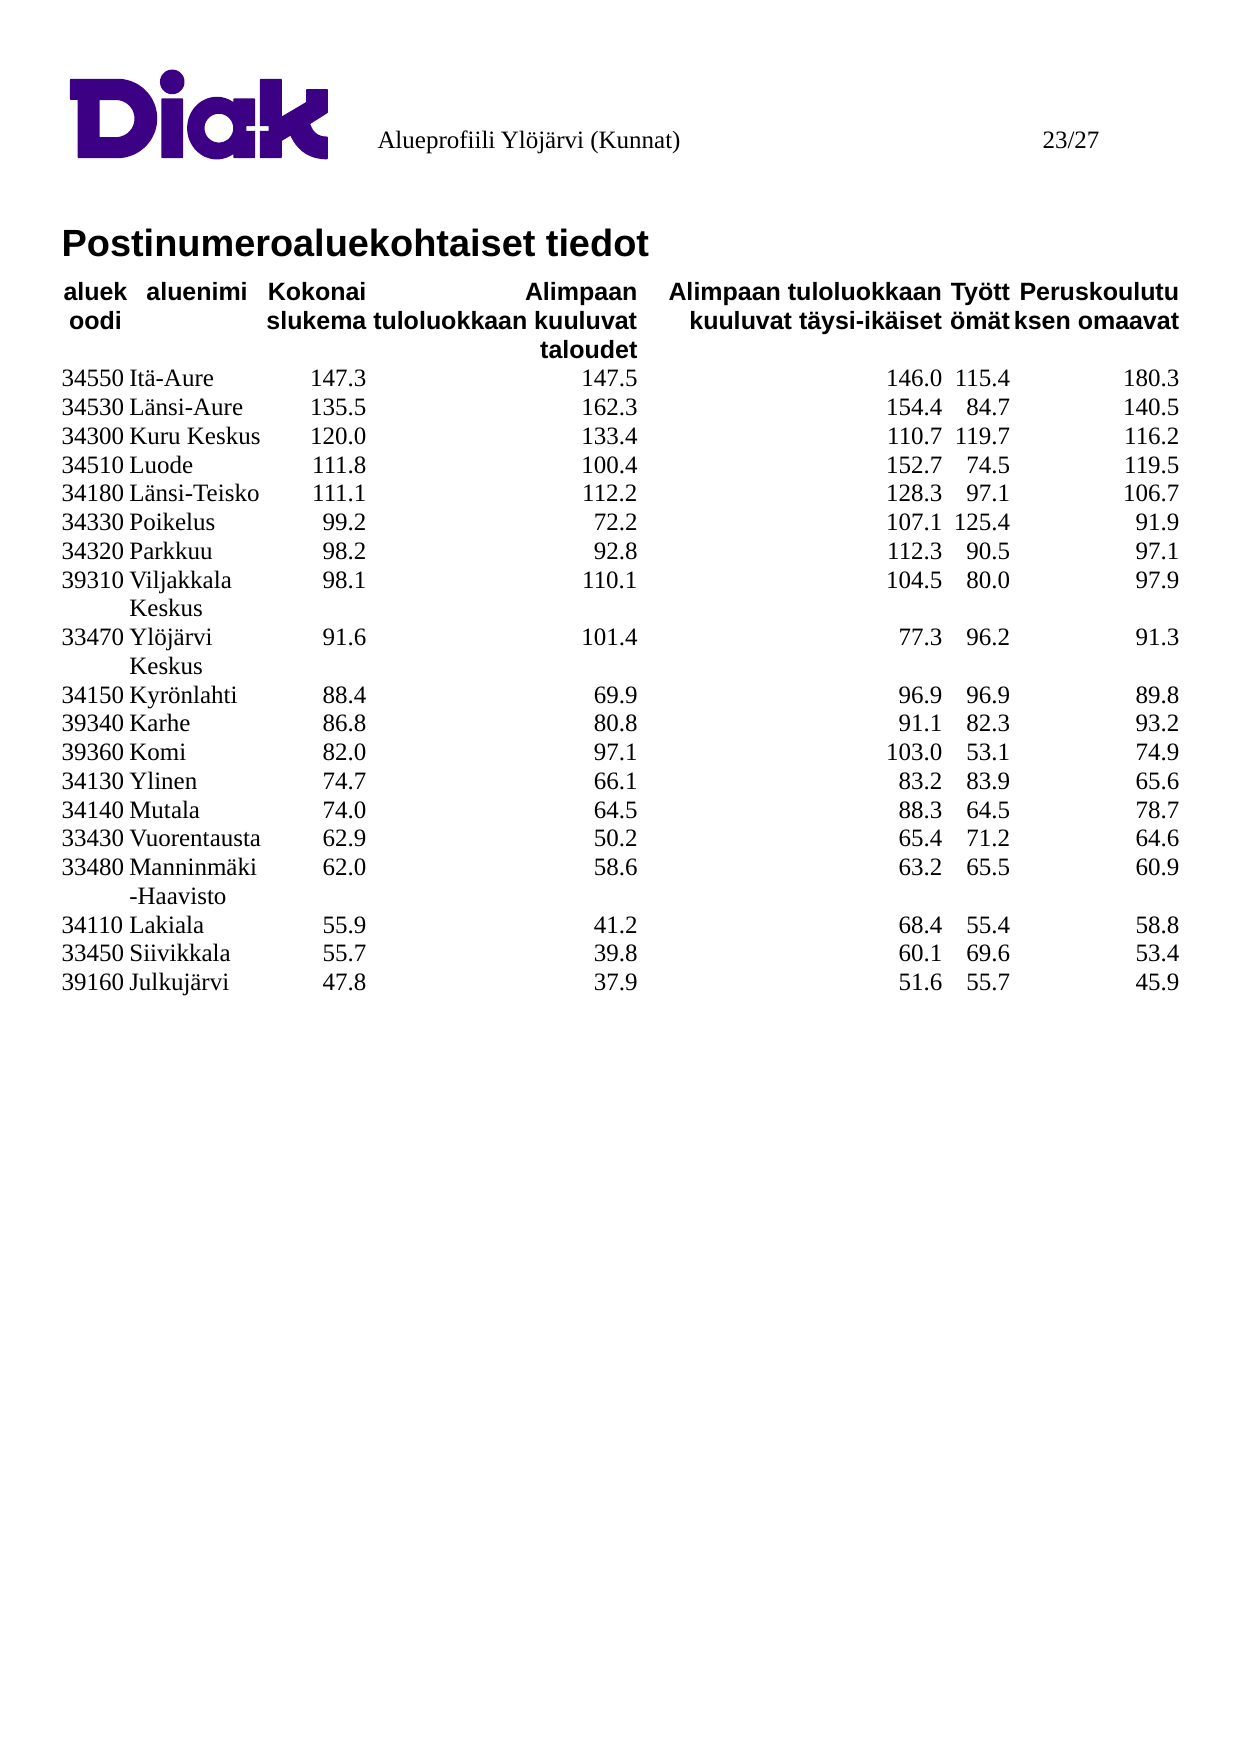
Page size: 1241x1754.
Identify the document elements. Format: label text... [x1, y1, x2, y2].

table_header Työttömät [942, 277, 1010, 363]
table_cell 34130 [61, 766, 129, 795]
table_cell Julkujärvi [129, 967, 264, 996]
table_cell 107.1 [637, 507, 942, 536]
table_cell 55.7 [265, 939, 366, 967]
table_cell Mutala [129, 795, 264, 823]
subtitle Postinumeroaluekohtaiset tiedot [61, 221, 1179, 265]
table_header Alimpaan tuloluokkaan kuuluvat taloudet [366, 277, 637, 363]
table_cell 78.7 [1010, 795, 1179, 823]
table_cell 82.0 [265, 737, 366, 766]
table_cell 86.8 [265, 709, 366, 737]
table_cell 74.0 [265, 795, 366, 823]
table_cell 162.3 [366, 392, 637, 421]
table_cell 60.1 [637, 939, 942, 967]
table_cell 39340 [61, 709, 129, 737]
table_cell Siivikkala [129, 939, 264, 967]
table_header Alimpaan tuloluokkaan kuuluvat täysi-ikäiset [637, 277, 942, 363]
table_cell Komi [129, 737, 264, 766]
table_cell 34510 [61, 450, 129, 478]
table_cell 97.1 [366, 737, 637, 766]
table_cell 88.4 [265, 680, 366, 708]
table_cell Poikelus [129, 507, 264, 536]
table_cell 65.5 [942, 852, 1010, 910]
table_cell 69.6 [942, 939, 1010, 967]
table_cell 58.8 [1010, 910, 1179, 938]
table_cell 91.6 [265, 622, 366, 680]
table_cell 115.4 [942, 364, 1010, 392]
table_cell 101.4 [366, 622, 637, 680]
table_cell Kyrönlahti [129, 680, 264, 708]
table_cell 34320 [61, 536, 129, 565]
table_header aluekoodi [61, 277, 129, 363]
table_cell 140.5 [1010, 392, 1179, 421]
table_cell 104.5 [637, 565, 942, 622]
table_cell 180.3 [1010, 364, 1179, 392]
table_cell 147.3 [265, 364, 366, 392]
table_cell 154.4 [637, 392, 942, 421]
table_cell 80.0 [942, 565, 1010, 622]
table_cell 65.4 [637, 824, 942, 852]
table_cell 60.9 [1010, 852, 1179, 910]
table_cell 103.0 [637, 737, 942, 766]
table_cell 88.3 [637, 795, 942, 823]
table_cell 45.9 [1010, 967, 1179, 996]
table_cell 58.6 [366, 852, 637, 910]
table_cell 91.9 [1010, 507, 1179, 536]
table_cell 111.1 [265, 479, 366, 507]
table_cell 71.2 [942, 824, 1010, 852]
table_cell 110.7 [637, 421, 942, 450]
table_header Kokonaislukema [265, 277, 366, 363]
table_cell Manninmäki-Haavisto [129, 852, 264, 910]
table_cell 74.7 [265, 766, 366, 795]
table_cell 55.7 [942, 967, 1010, 996]
table_cell 65.6 [1010, 766, 1179, 795]
table_cell 34530 [61, 392, 129, 421]
table_cell 133.4 [366, 421, 637, 450]
table_cell 83.2 [637, 766, 942, 795]
table_cell 62.9 [265, 824, 366, 852]
table_cell 128.3 [637, 479, 942, 507]
table_cell 97.1 [942, 479, 1010, 507]
table_cell Länsi-Teisko [129, 479, 264, 507]
table_cell 97.9 [1010, 565, 1179, 622]
table_cell 80.8 [366, 709, 637, 737]
table_cell 90.5 [942, 536, 1010, 565]
table_cell 83.9 [942, 766, 1010, 795]
table_cell 34550 [61, 364, 129, 392]
table_cell 55.9 [265, 910, 366, 938]
table_cell 116.2 [1010, 421, 1179, 450]
table_cell 112.2 [366, 479, 637, 507]
table_cell 53.1 [942, 737, 1010, 766]
table_cell Viljakkala Keskus [129, 565, 264, 622]
table_cell 47.8 [265, 967, 366, 996]
table_cell 63.2 [637, 852, 942, 910]
table_cell 33430 [61, 824, 129, 852]
table_cell 34300 [61, 421, 129, 450]
table_cell 96.9 [637, 680, 942, 708]
table_cell 34110 [61, 910, 129, 938]
table_cell 74.5 [942, 450, 1010, 478]
table_cell 146.0 [637, 364, 942, 392]
table_cell Kuru Keskus [129, 421, 264, 450]
table_cell Karhe [129, 709, 264, 737]
table_header aluenimi [129, 277, 264, 363]
table_cell 53.4 [1010, 939, 1179, 967]
table_cell 34140 [61, 795, 129, 823]
table_cell 100.4 [366, 450, 637, 478]
table_cell 147.5 [366, 364, 637, 392]
table_cell 89.8 [1010, 680, 1179, 708]
table_cell 64.5 [366, 795, 637, 823]
table_cell 41.2 [366, 910, 637, 938]
table_cell 50.2 [366, 824, 637, 852]
table_cell 96.9 [942, 680, 1010, 708]
table_cell 119.7 [942, 421, 1010, 450]
table_cell 106.7 [1010, 479, 1179, 507]
table_cell 152.7 [637, 450, 942, 478]
table_cell Luode [129, 450, 264, 478]
table_cell 92.8 [366, 536, 637, 565]
table_cell 33450 [61, 939, 129, 967]
table_cell 39160 [61, 967, 129, 996]
table_cell 55.4 [942, 910, 1010, 938]
table_cell 112.3 [637, 536, 942, 565]
table_cell Länsi-Aure [129, 392, 264, 421]
table_cell 68.4 [637, 910, 942, 938]
table_cell 39310 [61, 565, 129, 622]
table_cell 77.3 [637, 622, 942, 680]
table_cell 34180 [61, 479, 129, 507]
table_cell 110.1 [366, 565, 637, 622]
table_cell 74.9 [1010, 737, 1179, 766]
table_cell 99.2 [265, 507, 366, 536]
table_cell 51.6 [637, 967, 942, 996]
table_cell 91.1 [637, 709, 942, 737]
table_cell 64.5 [942, 795, 1010, 823]
table_cell 34330 [61, 507, 129, 536]
table_cell 125.4 [942, 507, 1010, 536]
table_cell 98.1 [265, 565, 366, 622]
table_cell Parkkuu [129, 536, 264, 565]
table_cell 69.9 [366, 680, 637, 708]
table_cell 33480 [61, 852, 129, 910]
table_cell 98.2 [265, 536, 366, 565]
table_cell 135.5 [265, 392, 366, 421]
table_cell 91.3 [1010, 622, 1179, 680]
table_cell 96.2 [942, 622, 1010, 680]
table_cell 39.8 [366, 939, 637, 967]
table_cell 82.3 [942, 709, 1010, 737]
table_cell 120.0 [265, 421, 366, 450]
table_cell 97.1 [1010, 536, 1179, 565]
table_cell 37.9 [366, 967, 637, 996]
table_cell Lakiala [129, 910, 264, 938]
table_cell 72.2 [366, 507, 637, 536]
table_cell Vuorentausta [129, 824, 264, 852]
table_header Peruskoulutuksen omaavat [1010, 277, 1179, 363]
table_cell Ylinen [129, 766, 264, 795]
table_cell 64.6 [1010, 824, 1179, 852]
table_cell Ylöjärvi Keskus [129, 622, 264, 680]
table_cell 33470 [61, 622, 129, 680]
table_cell 84.7 [942, 392, 1010, 421]
table_cell 66.1 [366, 766, 637, 795]
table_cell 39360 [61, 737, 129, 766]
table_cell Itä-Aure [129, 364, 264, 392]
table_cell 93.2 [1010, 709, 1179, 737]
table_cell 111.8 [265, 450, 366, 478]
table_cell 119.5 [1010, 450, 1179, 478]
table_cell 34150 [61, 680, 129, 708]
table_cell 62.0 [265, 852, 366, 910]
